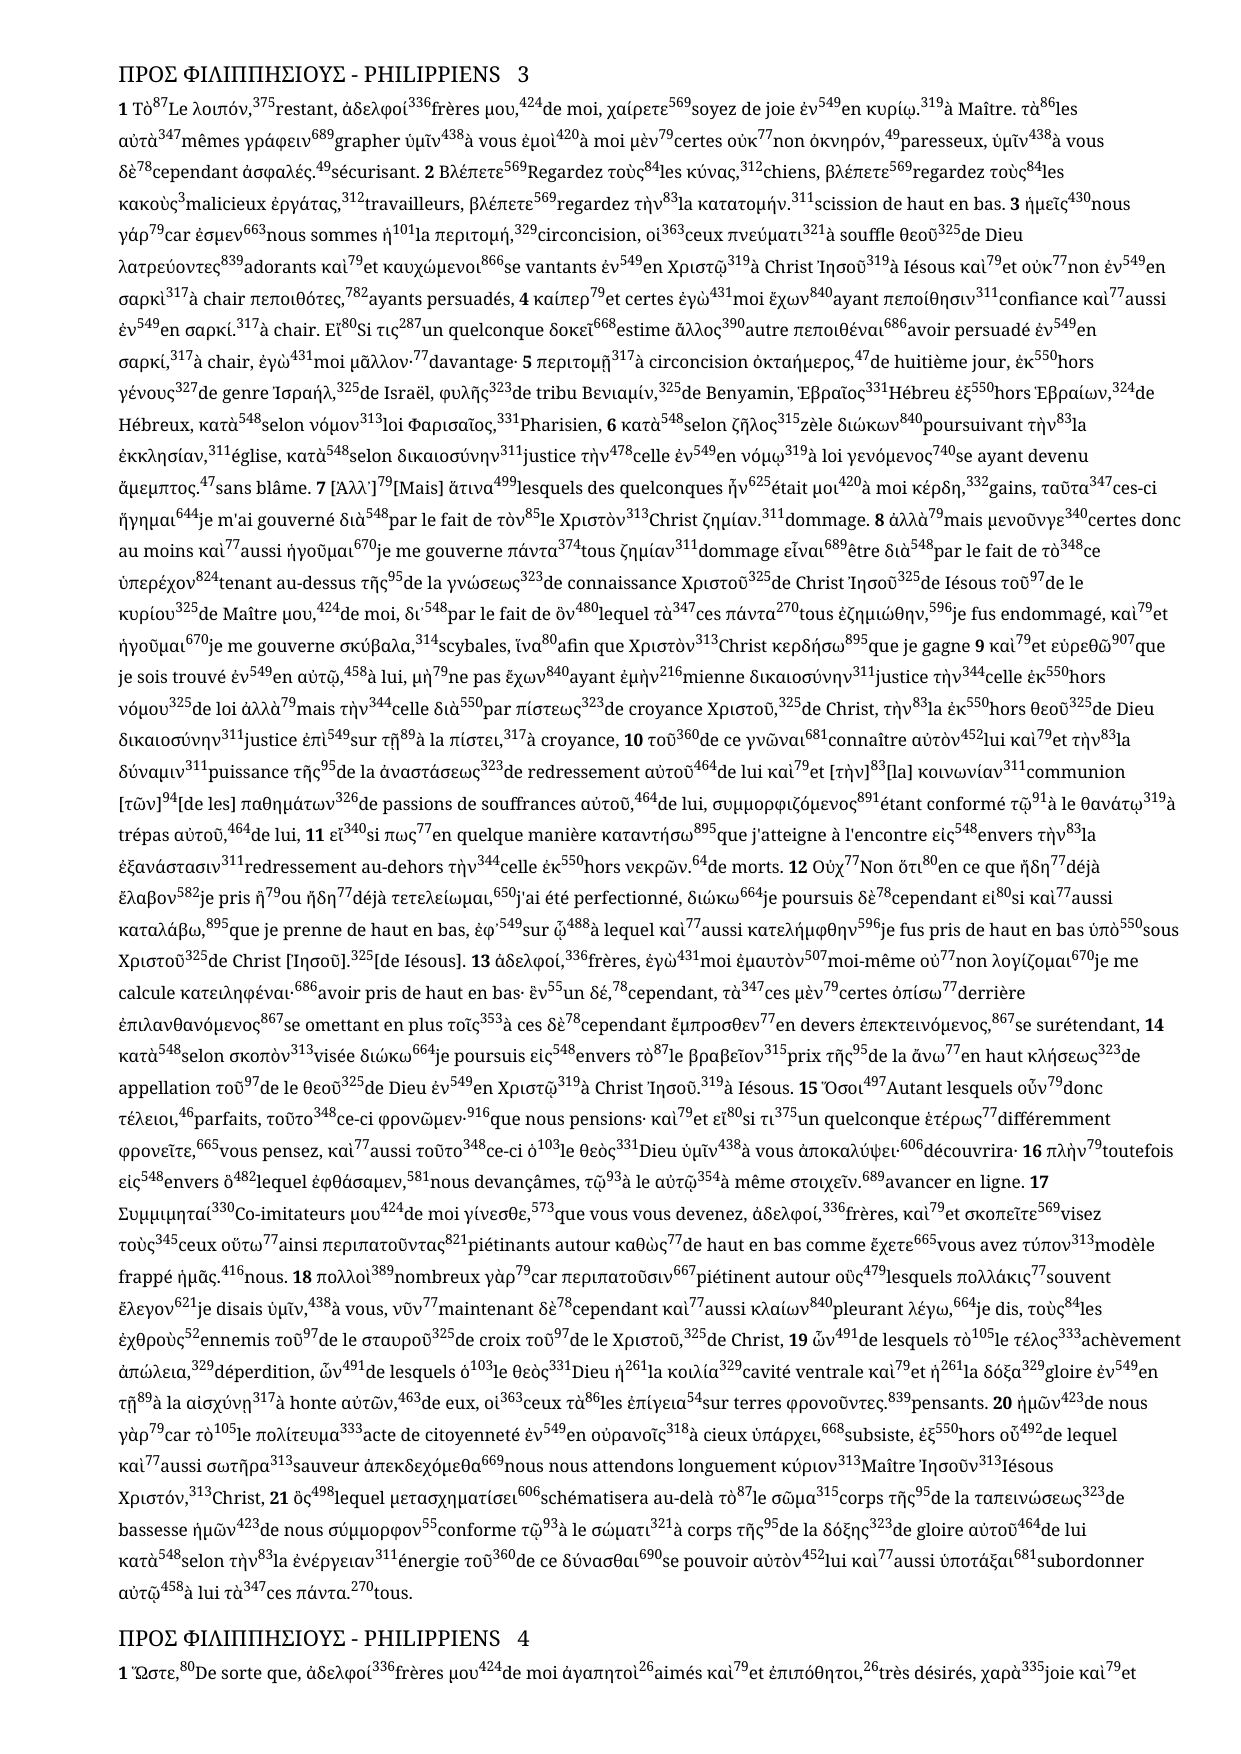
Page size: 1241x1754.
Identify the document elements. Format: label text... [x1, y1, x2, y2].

text 1 Τὸ87Le λοιπόν,375restant, ἀδελφοί336frères μου,424de moi, χαίρετε569soyez de joie ἐν549en κυρίῳ.319à Maître. τὰ86les αὐτὰ347mêmes γράφειν689grapher ὑμῖν438à vous ἐμοὶ420à moi μὲν79certes οὐκ77non ὀκνηρόν,49paresseux, ὑμῖν438à vous δὲ78cependant ἀσφαλές.49sécurisant. 2 Βλέπετε569Regardez τοὺς84les κύνας,312chiens, βλέπετε569regardez τοὺς84les κακοὺς3malicieux ἐργάτας,312travailleurs, βλέπετε569regardez τὴν83la κατατομήν.311scission de haut en bas. 3 ἡμεῖς430nous γάρ79car ἐσμεν663nous sommes ἡ101la περιτομή,329circoncision, οἱ363ceux πνεύματι321à souffle θεοῦ325de Dieu λατρεύοντες839adorants καὶ79et καυχώμενοι866se vantants ἐν549en Χριστῷ319à Christ Ἰησοῦ319à Iésous καὶ79et οὐκ77non ἐν549en σαρκὶ317à chair πεποιθότες,782ayants persuadés, 4 καίπερ79et certes ἐγὼ431moi ἔχων840ayant πεποίθησιν311confiance καὶ77aussi ἐν549en σαρκί.317à chair. Εἴ80Si τις287un quelconque δοκεῖ668estime ἄλλος390autre πεποιθέναι686avoir persuadé ἐν549en σαρκί,317à chair, ἐγὼ431moi μᾶλλον·77davantage· 5 περιτομῇ317à circoncision ὀκταήμερος,47de huitième jour, ἐκ550hors γένους327de genre Ἰσραήλ,325de Israël, φυλῆς323de tribu Βενιαμίν,325de Benyamin, Ἑβραῖος331Hébreu ἐξ550hors Ἑβραίων,324de Hébreux, κατὰ548selon νόμον313loi Φαρισαῖος,331Pharisien, 6 κατὰ548selon ζῆλος315zèle διώκων840poursuivant τὴν83la ἐκκλησίαν,311église, κατὰ548selon δικαιοσύνην311justice τὴν478celle ἐν549en νόμῳ319à loi γενόμενος740se ayant devenu ἄμεμπτος.47sans blâme. 7 [Ἀλλ᾽]79[Mais] ἅτινα499lesquels des quelconques ἦν625était μοι420à moi κέρδη,332gains, ταῦτα347ces-ci ἥγημαι644je m'ai gouverné διὰ548par le fait de τὸν85le Χριστὸν313Christ ζημίαν.311dommage. 8 ἀλλὰ79mais μενοῦνγε340certes donc au moins καὶ77aussi ἡγοῦμαι670je me gouverne πάντα374tous ζημίαν311dommage εἶναι689être διὰ548par le fait de τὸ348ce ὑπερέχον824tenant au-dessus τῆς95de la γνώσεως323de connaissance Χριστοῦ325de Christ Ἰησοῦ325de Iésous τοῦ97de le κυρίου325de Maître μου,424de moi, δι᾽548par le fait de ὃν480lequel τὰ347ces πάντα270tous ἐζημιώθην,596je fus endommagé, καὶ79et ἡγοῦμαι670je me gouverne σκύβαλα,314scybales, ἵνα80afin que Χριστὸν313Christ κερδήσω895que je gagne 9 καὶ79et εὑρεθῶ907que je sois trouvé ἐν549en αὐτῷ,458à lui, μὴ79ne pas ἔχων840ayant ἐμὴν216mienne δικαιοσύνην311justice τὴν344celle ἐκ550hors νόμου325de loi ἀλλὰ79mais τὴν344celle διὰ550par πίστεως323de croyance Χριστοῦ,325de Christ, τὴν83la ἐκ550hors θεοῦ325de Dieu δικαιοσύνην311justice ἐπὶ549sur τῇ89à la πίστει,317à croyance, 10 τοῦ360de ce γνῶναι681connaître αὐτὸν452lui καὶ79et τὴν83la δύναμιν311puissance τῆς95de la ἀναστάσεως323de redressement αὐτοῦ464de lui καὶ79et [τὴν]83[la] κοινωνίαν311communion [τῶν]94[de les] παθημάτων326de passions de souffrances αὐτοῦ,464de lui, συμμορφιζόμενος891étant conformé τῷ91à le θανάτῳ319à trépas αὐτοῦ,464de lui, 11 εἴ340si πως77en quelque manière καταντήσω895que j'atteigne à l'encontre εἰς548envers τὴν83la ἐξανάστασιν311redressement au-dehors τὴν344celle ἐκ550hors νεκρῶν.64de morts. 12 Οὐχ77Non ὅτι80en ce que ἤδη77déjà ἔλαβον582je pris ἢ79ou ἤδη77déjà τετελείωμαι,650j'ai été perfectionné, διώκω664je poursuis δὲ78cependant εἰ80si καὶ77aussi καταλάβω,895que je prenne de haut en bas, ἐφ᾽549sur ᾧ488à lequel καὶ77aussi κατελήμφθην596je fus pris de haut en bas ὑπὸ550sous Χριστοῦ325de Christ [Ἰησοῦ].325[de Iésous]. 13 ἀδελφοί,336frères, ἐγὼ431moi ἐμαυτὸν507moi-même οὐ77non λογίζομαι670je me calcule κατειληφέναι·686avoir pris de haut en bas· ἓν55un δέ,78cependant, τὰ347ces μὲν79certes ὀπίσω77derrière ἐπιλανθανόμενος867se omettant en plus τοῖς353à ces δὲ78cependant ἔμπροσθεν77en devers ἐπεκτεινόμενος,867se surétendant, 14 κατὰ548selon σκοπὸν313visée διώκω664je poursuis εἰς548envers τὸ87le βραβεῖον315prix τῆς95de la ἄνω77en haut κλήσεως323de appellation τοῦ97de le θεοῦ325de Dieu ἐν549en Χριστῷ319à Christ Ἰησοῦ.319à Iésous. 15 Ὅσοι497Autant lesquels οὖν79donc τέλειοι,46parfaits, τοῦτο348ce-ci φρονῶμεν·916que nous pensions· καὶ79et εἴ80si τι375un quelconque ἑτέρως77différemment φρονεῖτε,665vous pensez, καὶ77aussi τοῦτο348ce-ci ὁ103le θεὸς331Dieu ὑμῖν438à vous ἀποκαλύψει·606découvrira· 16 πλὴν79toutefois εἰς548envers ὃ482lequel ἐφθάσαμεν,581nous devançâmes, τῷ93à le αὐτῷ354à même στοιχεῖν.689avancer en ligne. 17 Συμμιμηταί330Co-imitateurs μου424de moi γίνεσθε,573que vous vous devenez, ἀδελφοί,336frères, καὶ79et σκοπεῖτε569visez τοὺς345ceux οὕτω77ainsi περιπατοῦντας821piétinants autour καθὼς77de haut en bas comme ἔχετε665vous avez τύπον313modèle frappé ἡμᾶς.416nous. 18 πολλοὶ389nombreux γὰρ79car περιπατοῦσιν667piétinent autour οὓς479lesquels πολλάκις77souvent ἔλεγον621je disais ὑμῖν,438à vous, νῦν77maintenant δὲ78cependant καὶ77aussi κλαίων840pleurant λέγω,664je dis, τοὺς84les ἐχθροὺς52ennemis τοῦ97de le σταυροῦ325de croix τοῦ97de le Χριστοῦ,325de Christ, 19 ὧν491de lesquels τὸ105le τέλος333achèvement ἀπώλεια,329déperdition, ὧν491de lesquels ὁ103le θεὸς331Dieu ἡ261la κοιλία329cavité ventrale καὶ79et ἡ261la δόξα329gloire ἐν549en τῇ89à la αἰσχύνῃ317à honte αὐτῶν,463de eux, οἱ363ceux τὰ86les ἐπίγεια54sur terres φρονοῦντες.839pensants. 20 ἡμῶν423de nous γὰρ79car τὸ105le πολίτευμα333acte de citoyenneté ἐν549en οὐρανοῖς318à cieux ὑπάρχει,668subsiste, ἐξ550hors οὗ492de lequel καὶ77aussi σωτῆρα313sauveur ἀπεκδεχόμεθα669nous nous attendons longuement κύριον313Maître Ἰησοῦν313Iésous Χριστόν,313Christ, 21 ὃς498lequel μετασχηματίσει606schématisera au-delà τὸ87le σῶμα315corps τῆς95de la ταπεινώσεως323de bassesse ἡμῶν423de nous σύμμορφον55conforme τῷ93à le σώματι321à corps τῆς95de la δόξης323de gloire αὐτοῦ464de lui κατὰ548selon τὴν83la ἐνέργειαν311énergie τοῦ360de ce δύνασθαι690se pouvoir αὐτὸν452lui καὶ77aussi ὑποτάξαι681subordonner αὐτῷ458à lui τὰ347ces πάντα.270tous. [118, 93, 1181, 1604]
text ΠΡΟΣ ΦΙΛΙΠΠΗΣΙΟΥΣ - PHILIPPIENS 3 [118, 59, 1181, 89]
text ΠΡΟΣ ΦΙΛΙΠΠΗΣΙΟΥΣ - PHILIPPIENS 4 [118, 1623, 1181, 1653]
